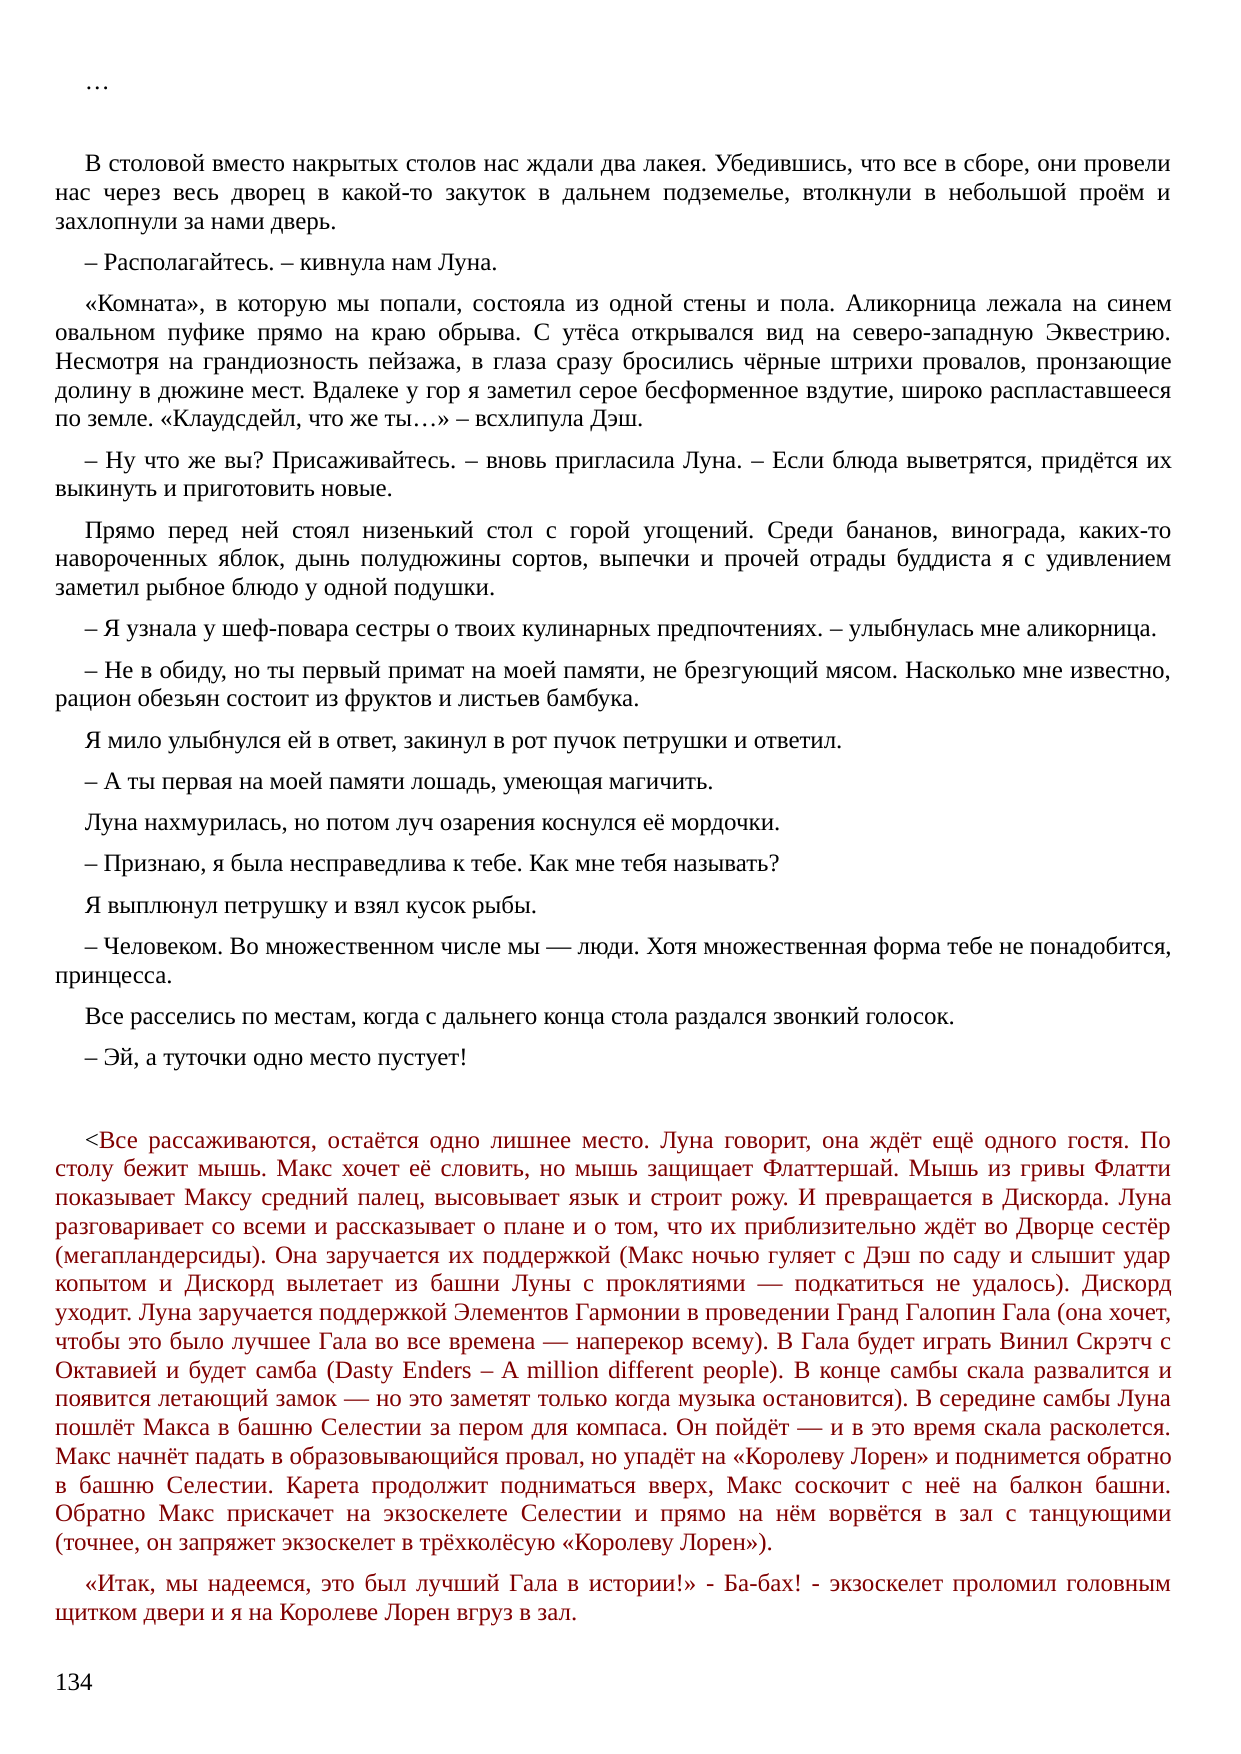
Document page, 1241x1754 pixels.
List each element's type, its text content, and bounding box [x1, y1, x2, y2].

text Я мило улыбнулся ей в ответ, закинул в рот пучок петрушки и ответил. [55, 725, 1173, 753]
text Луна нахмурилась, но потом луч озарения коснулся её мордочки. [55, 807, 1173, 836]
text «Комната», в которую мы попали, состояла из одной стены и пола. Аликорница лежала на синем овальном пуфике прямо на краю обрыва. С утёса открывался вид на северо-западную Эквестрию. Несмотря на грандиозность пейзажа, в глаза сразу бросились чёрные штрихи провалов, пронзающие долину в дюжине мест. Вдалеке у гор я заметил серое бесформенное вздутие, широко распластавшееся по земле. «Клаудсдейл, что же ты…» – всхлипула Дэш. [55, 288, 1173, 432]
text – Я узнала у шеф-повара сестры о твоих кулинарных предпочтениях. – улыбнулась мне аликорница. [55, 613, 1173, 642]
text В столовой вместо накрытых столов нас ждали два лакея. Убедившись, что все в сборе, они провели нас через весь дворец в какой-то закуток в дальнем подземелье, втолкнули в небольшой проём и захлопнули за нами дверь. [55, 148, 1173, 235]
text – Человеком. Во множественном числе мы — люди. Хотя множественная форма тебе не понадобится, принцесса. [55, 931, 1173, 988]
text Я выплюнул петрушку и взял кусок рыбы. [55, 890, 1173, 918]
text Все расселись по местам, когда с дальнего конца стола раздался звонкий голосок. [55, 1001, 1173, 1030]
text – Не в обиду, но ты первый примат на моей памяти, не брезгующий мясом. Насколько мне известно, рацион обезьян состоит из фруктов и листьев бамбука. [55, 655, 1173, 712]
text – Располагайтесь. – кивнула нам Луна. [55, 247, 1173, 276]
text <Все рассаживаются, остаётся одно лишнее место. Луна говорит, она ждёт ещё одного гостя. По столу бежит мышь. Макс хочет её словить, но мышь защищает Флаттершай. Мышь из гривы Флатти показывает Максу средний палец, высовывает язык и строит рожу. И превращается в Дискорда. Луна разговаривает со всеми и рассказывает о плане и о том, что их приблизительно ждёт во Дворце сестёр (мегапландерсиды). Она заручается их поддержкой (Макс ночью гуляет с Дэш по саду и слышит удар копытом и Дискорд вылетает из башни Луны с проклятиями — подкатиться не удалось). Дискорд уходит. Луна заручается поддержкой Элементов Гармонии в проведении Гранд Галопин Гала (она хочет, чтобы это было лучшее Гала во все времена — наперекор всему). В Гала будет играть Винил Скрэтч с Октавией и будет cамба (Dasty Enders – A million different people). В конце самбы скала развалится и появится летающий замок — но это заметят только когда музыка остановится). В середине самбы Луна пошлёт Макса в башню Селестии за пером для компаса. Он пойдёт — и в это время скала расколется. Макс начнёт падать в образовывающийся провал, но упадёт на «Королеву Лорен» и поднимется обратно в башню Селестии. Карета продолжит подниматься вверх, Макс соскочит с неё на балкон башни. Обратно Макс прискачет на экзоскелете Селестии и прямо на нём ворвётся в зал с танцующими (точнее, он запряжет экзоскелет в трёхколёсую «Королеву Лорен»). [55, 1125, 1173, 1556]
text … [55, 66, 1173, 95]
text «Итак, мы надеемся, это был лучший Гала в истории!» - Ба-бах! - экзоскелет проломил головным щитком двери и я на Королеве Лорен вгруз в зал. [55, 1568, 1173, 1626]
text – Признаю, я была несправедлива к тебе. Как мне тебя называть? [55, 848, 1173, 877]
text – А ты первая на моей памяти лошадь, умеющая магичить. [55, 766, 1173, 795]
text – Эй, а туточки одно место пустует! [55, 1042, 1173, 1071]
text Прямо перед ней стоял низенький стол с горой угощений. Среди бананов, винограда, каких-то навороченных яблок, дынь полудюжины сортов, выпечки и прочей отрады буддиста я с удивлением заметил рыбное блюдо у одной подушки. [55, 515, 1173, 601]
text – Ну что же вы? Присаживайтесь. – вновь пригласила Луна. – Если блюда выветрятся, придётся их выкинуть и приготовить новые. [55, 445, 1173, 502]
